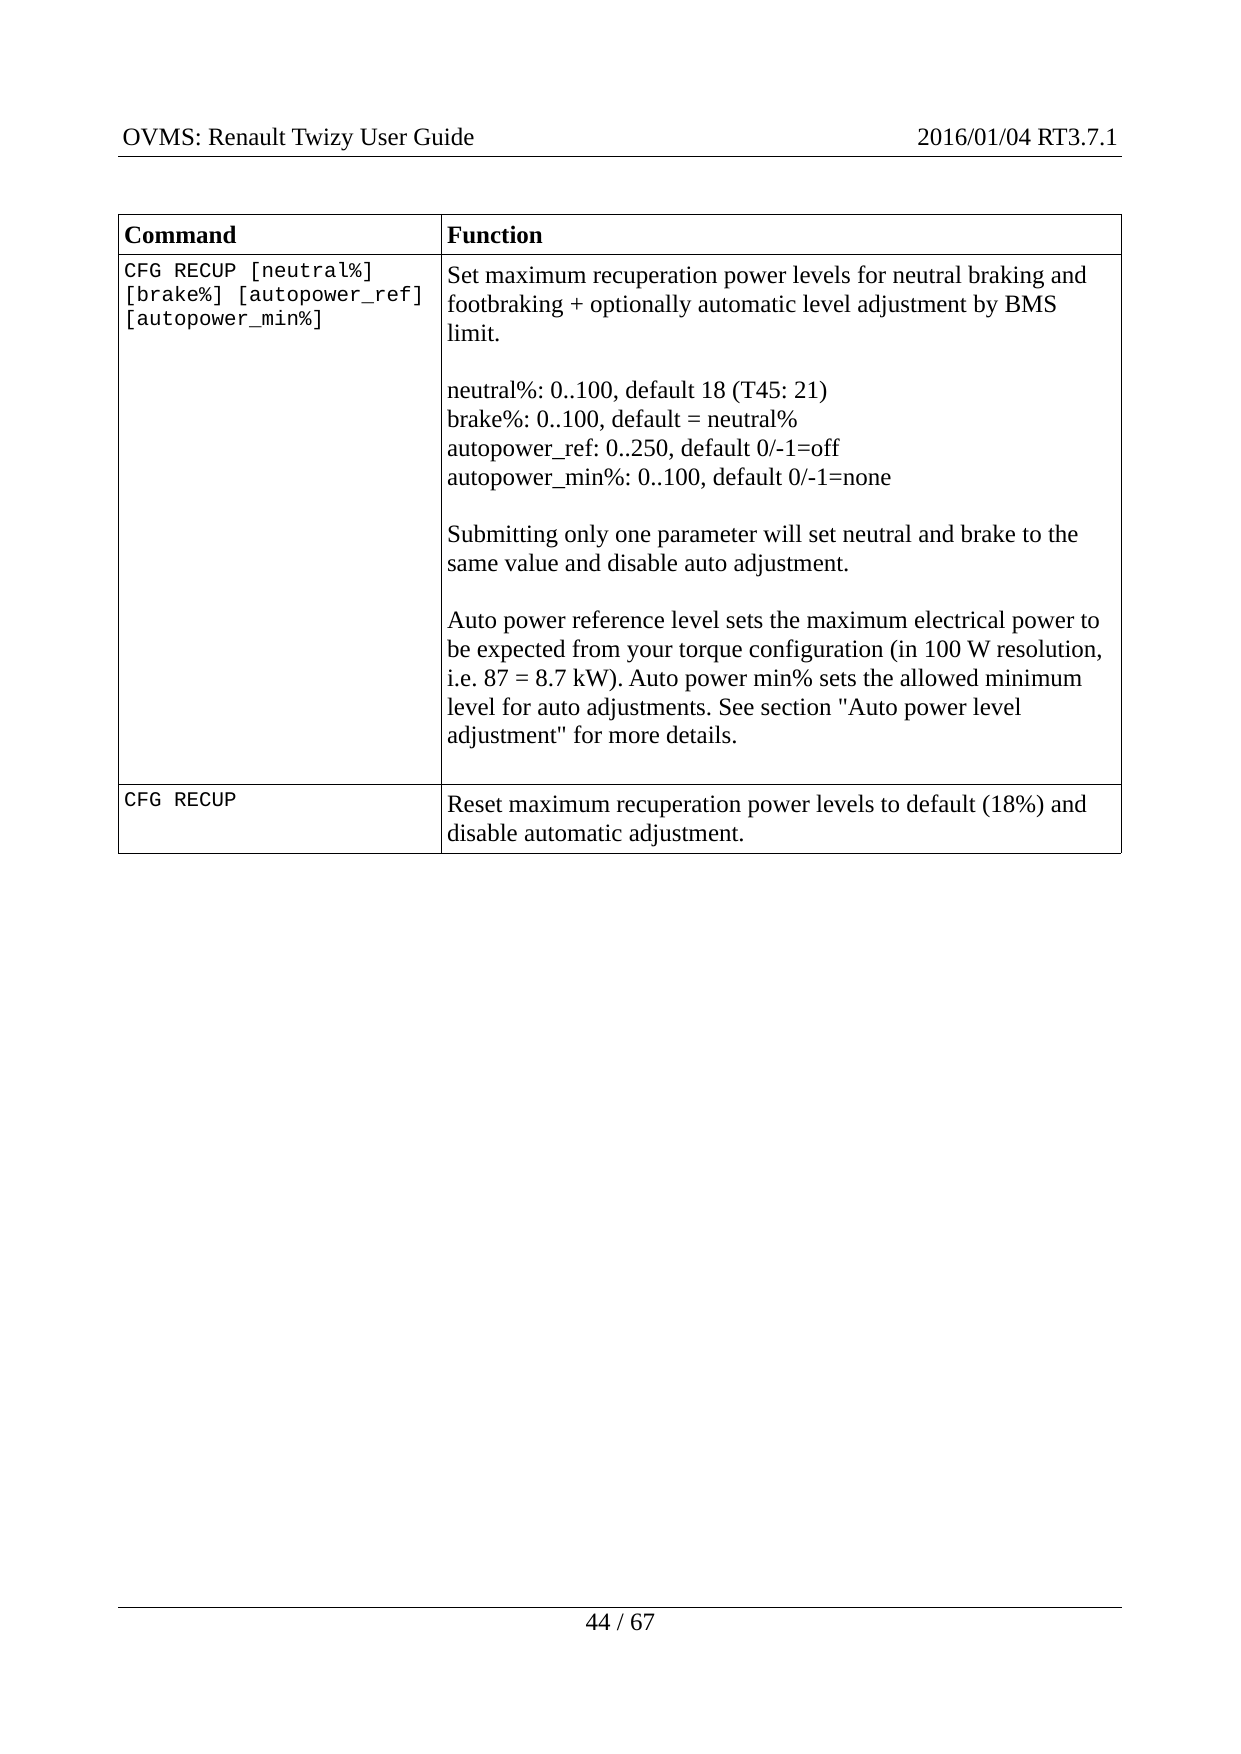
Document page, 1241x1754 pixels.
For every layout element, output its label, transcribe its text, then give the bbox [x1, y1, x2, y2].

table_cell Reset maximum recuperation power levels to default (18%) and disable automatic adjustment. [442, 785, 1121, 853]
table_cell Set maximum recuperation power levels for neutral braking and footbraking + optionally automatic level adjustment by BMS limit. neutral%: 0..100, default 18 (T45: 21) brake%: 0..100, default = neutral% autopower_ref: 0..250, default 0/-1=off autopower_min%: 0..100, default 0/-1=none Submitting only one parameter will set neutral and brake to the same value and disable auto adjustment. Auto power reference level sets the maximum electrical power to be expected from your torque configuration (in 100 W resolution, i.e. 87 = 8.7 kW). Auto power min% sets the allowed minimum level for auto adjustments. See section "Auto power level adjustment" for more details. [442, 255, 1121, 783]
table_header Command [119, 215, 441, 254]
table_header Function [442, 215, 1121, 254]
table_cell CFG RECUP [neutral%] [brake%] [autopower_ref] [autopower_min%] [119, 255, 441, 783]
table_cell CFG RECUP [119, 785, 441, 853]
